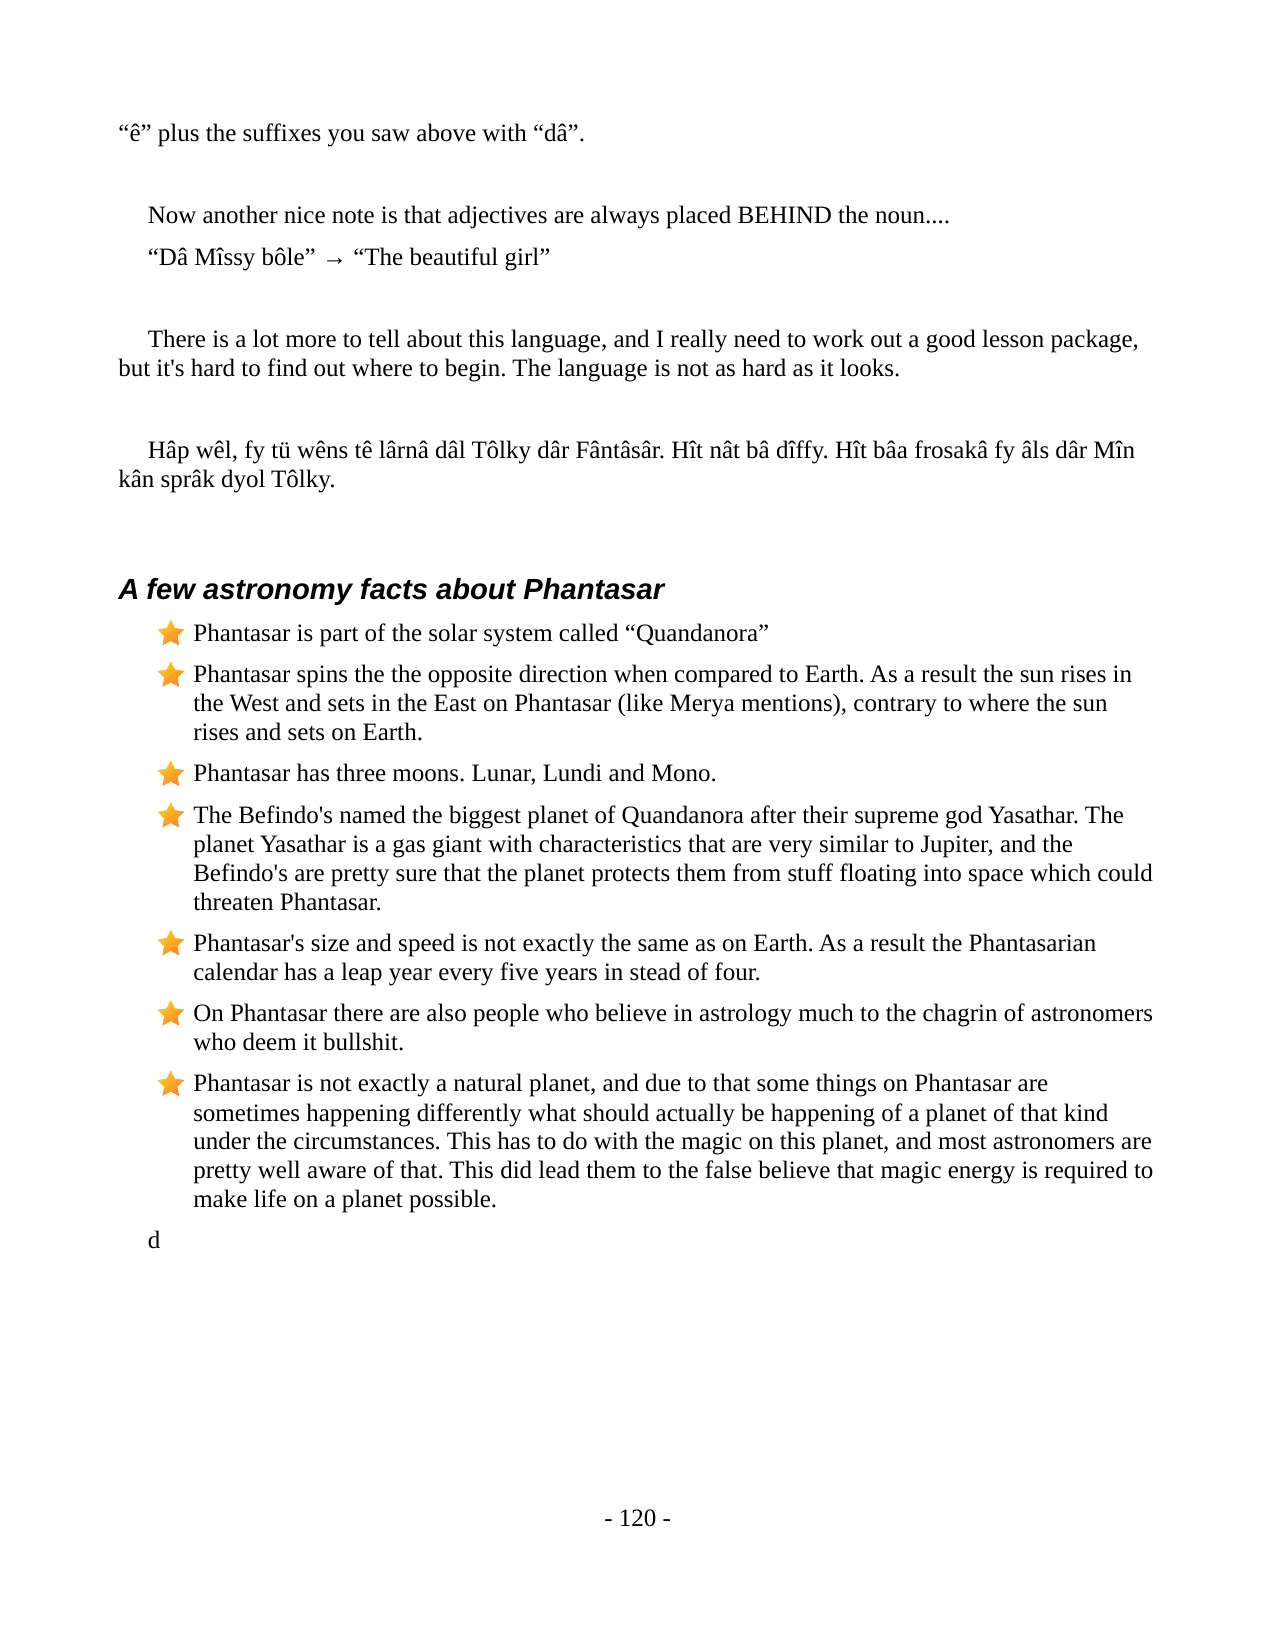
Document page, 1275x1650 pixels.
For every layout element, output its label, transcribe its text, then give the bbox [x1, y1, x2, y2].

text Hâp wêl, fy tü wêns tê lârnâ dâl Tôlky dâr Fântâsâr. Hît nât bâ dîffy. Hît bâa frosakâ fy âls dâr Mîn kân sprâk dyol Tôlky. [118, 436, 1157, 493]
list Phantasar's size and speed is not exactly the same as on Earth. As a result the Phantasarian calendar has a leap year every five years in stead of four. [156, 928, 1157, 986]
text Now another nice note is that adjectives are always placed BEHIND the noun.... [118, 201, 1157, 229]
list Phantasar is part of the solar system called “Quandanora” [156, 618, 1157, 647]
subtitle A few astronomy facts about Phantasar [118, 572, 1157, 605]
text There is a lot more to tell about this language, and I really need to work out a good lesson package, but it's hard to find out where to begin. The language is not as hard as it looks. [118, 324, 1157, 382]
list The Befindo's named the biggest planet of Quandanora after their supreme god Yasathar. The planet Yasathar is a gas giant with characteristics that are very similar to Jupiter, and the Befindo's are pretty sure that the planet protects them from stuff floating into space which could threaten Phantasar. [156, 800, 1157, 915]
text “Dâ Mîssy bôle” → “The beautiful girl” [118, 242, 1157, 271]
list Phantasar has three moons. Lunar, Lundi and Mono. [156, 758, 1157, 788]
list Phantasar is not exactly a natural planet, and due to that some things on Phantasar are sometimes happening differently what should actually be happening of a planet of that kind under the circumstances. This has to do with the magic on this planet, and most astronomers are pretty well aware of that. This did lead them to the false believe that magic energy is required to make life on a planet possible. [156, 1068, 1157, 1213]
text d [118, 1225, 1157, 1254]
list Phantasar spins the the opposite direction when compared to Earth. As a result the sun rises in the West and sets in the East on Phantasar (like Merya mentions), contrary to where the sun rises and sets on Earth. [156, 659, 1157, 746]
text “ê” plus the suffixes you saw above with “dâ”. [118, 118, 1157, 147]
list On Phantasar there are also people who believe in astrology much to the chagrin of astronomers who deem it bullshit. [156, 998, 1157, 1056]
